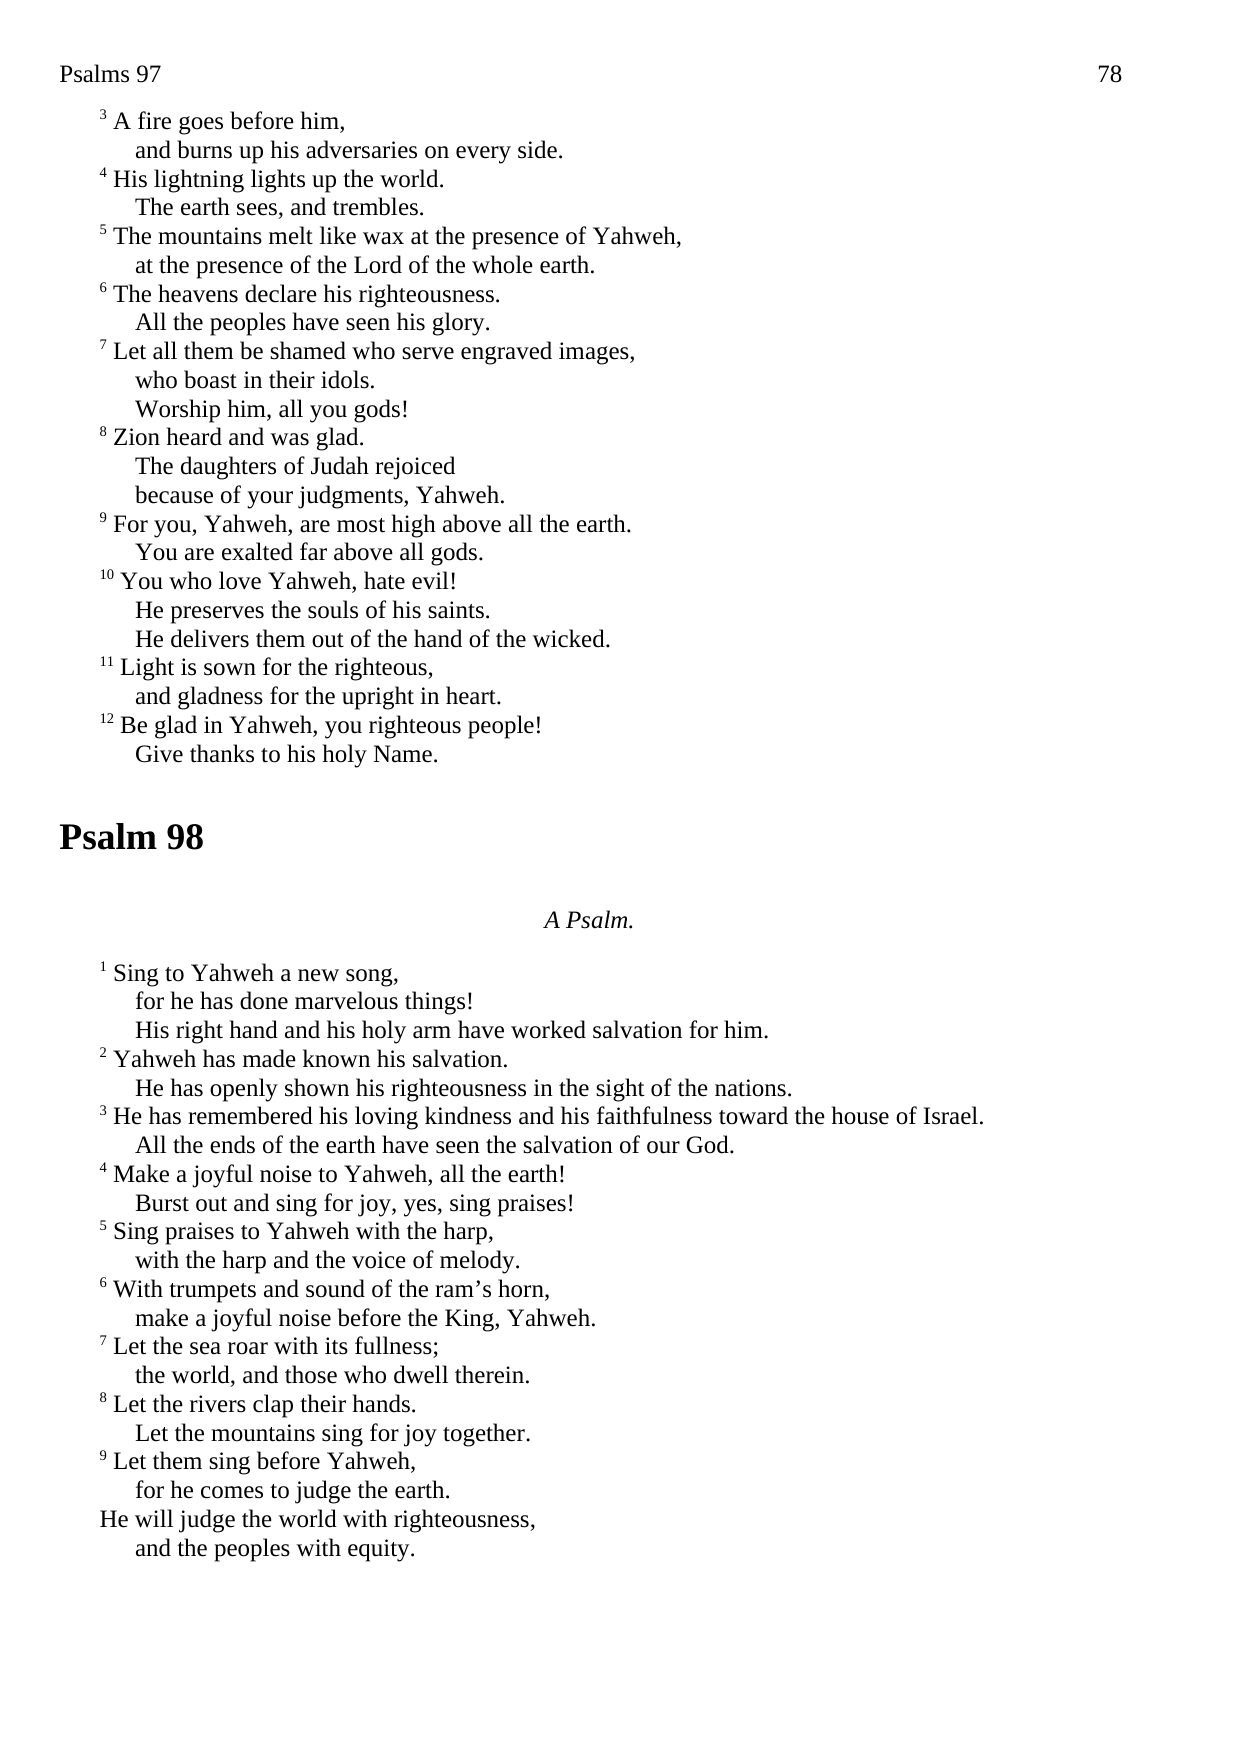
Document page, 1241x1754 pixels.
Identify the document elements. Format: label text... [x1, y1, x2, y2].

text All the peoples have seen his glory. [135, 307, 1122, 336]
text 8 Let the rivers clap their hands. [99, 1389, 1122, 1418]
text with the harp and the voice of melody. [135, 1245, 1122, 1274]
text He delivers them out of the hand of the wicked. [135, 624, 1122, 652]
text and burns up his adversaries on every side. [135, 135, 1122, 164]
text Burst out and sing for joy, yes, sing praises! [135, 1188, 1122, 1216]
text Give thanks to his holy Name. [135, 739, 1122, 767]
text for he has done marvelous things! [135, 986, 1122, 1015]
text He has openly shown his righteousness in the sight of the nations. [135, 1073, 1122, 1101]
text 1 Sing to Yahweh a new song, [99, 958, 1122, 986]
text He will judge the world with righteousness, [99, 1504, 1122, 1533]
text 7 Let all them be shamed who serve engraved images, [99, 336, 1122, 365]
text You are exalted far above all gods. [135, 537, 1122, 566]
text the world, and those who dwell therein. [135, 1360, 1122, 1389]
text 5 Sing praises to Yahweh with the harp, [99, 1216, 1122, 1245]
text 10 You who love Yahweh, hate evil! [99, 566, 1122, 595]
text who boast in their idols. [135, 365, 1122, 394]
text Psalm 98 [59, 815, 1122, 858]
text 4 His lightning lights up the world. [99, 164, 1122, 192]
text All the ends of the earth have seen the salvation of our God. [135, 1130, 1122, 1159]
text 4 Make a joyful noise to Yahweh, all the earth! [99, 1159, 1122, 1188]
text 8 Zion heard and was glad. [99, 422, 1122, 451]
text The daughters of Judah rejoiced [135, 451, 1122, 480]
text because of your judgments, Yahweh. [135, 480, 1122, 509]
text 7 Let the sea roar with its fullness; [99, 1331, 1122, 1360]
text 6 With trumpets and sound of the ram’s horn, [99, 1274, 1122, 1303]
text He preserves the souls of his saints. [135, 595, 1122, 624]
text 3 A fire goes before him, [99, 106, 1122, 135]
text 9 For you, Yahweh, are most high above all the earth. [99, 509, 1122, 537]
text and the peoples with equity. [135, 1533, 1122, 1561]
text The earth sees, and trembles. [135, 192, 1122, 221]
text 6 The heavens declare his righteousness. [99, 279, 1122, 307]
text 2 Yahweh has made known his salvation. [99, 1044, 1122, 1073]
text 5 The mountains melt like wax at the presence of Yahweh, [99, 221, 1122, 250]
text A Psalm. [59, 905, 1122, 934]
text for he comes to judge the earth. [135, 1475, 1122, 1504]
text 9 Let them sing before Yahweh, [99, 1446, 1122, 1475]
text make a joyful noise before the King, Yahweh. [135, 1303, 1122, 1331]
text His right hand and his holy arm have worked salvation for him. [135, 1015, 1122, 1044]
text 11 Light is sown for the righteous, [99, 652, 1122, 681]
text and gladness for the upright in heart. [135, 681, 1122, 710]
text 3 He has remembered his loving kindness and his faithfulness toward the house of Israel. [99, 1101, 1122, 1130]
text at the presence of the Lord of the whole earth. [135, 250, 1122, 279]
text 12 Be glad in Yahweh, you righteous people! [99, 710, 1122, 739]
text Let the mountains sing for joy together. [135, 1418, 1122, 1446]
text Worship him, all you gods! [135, 394, 1122, 422]
